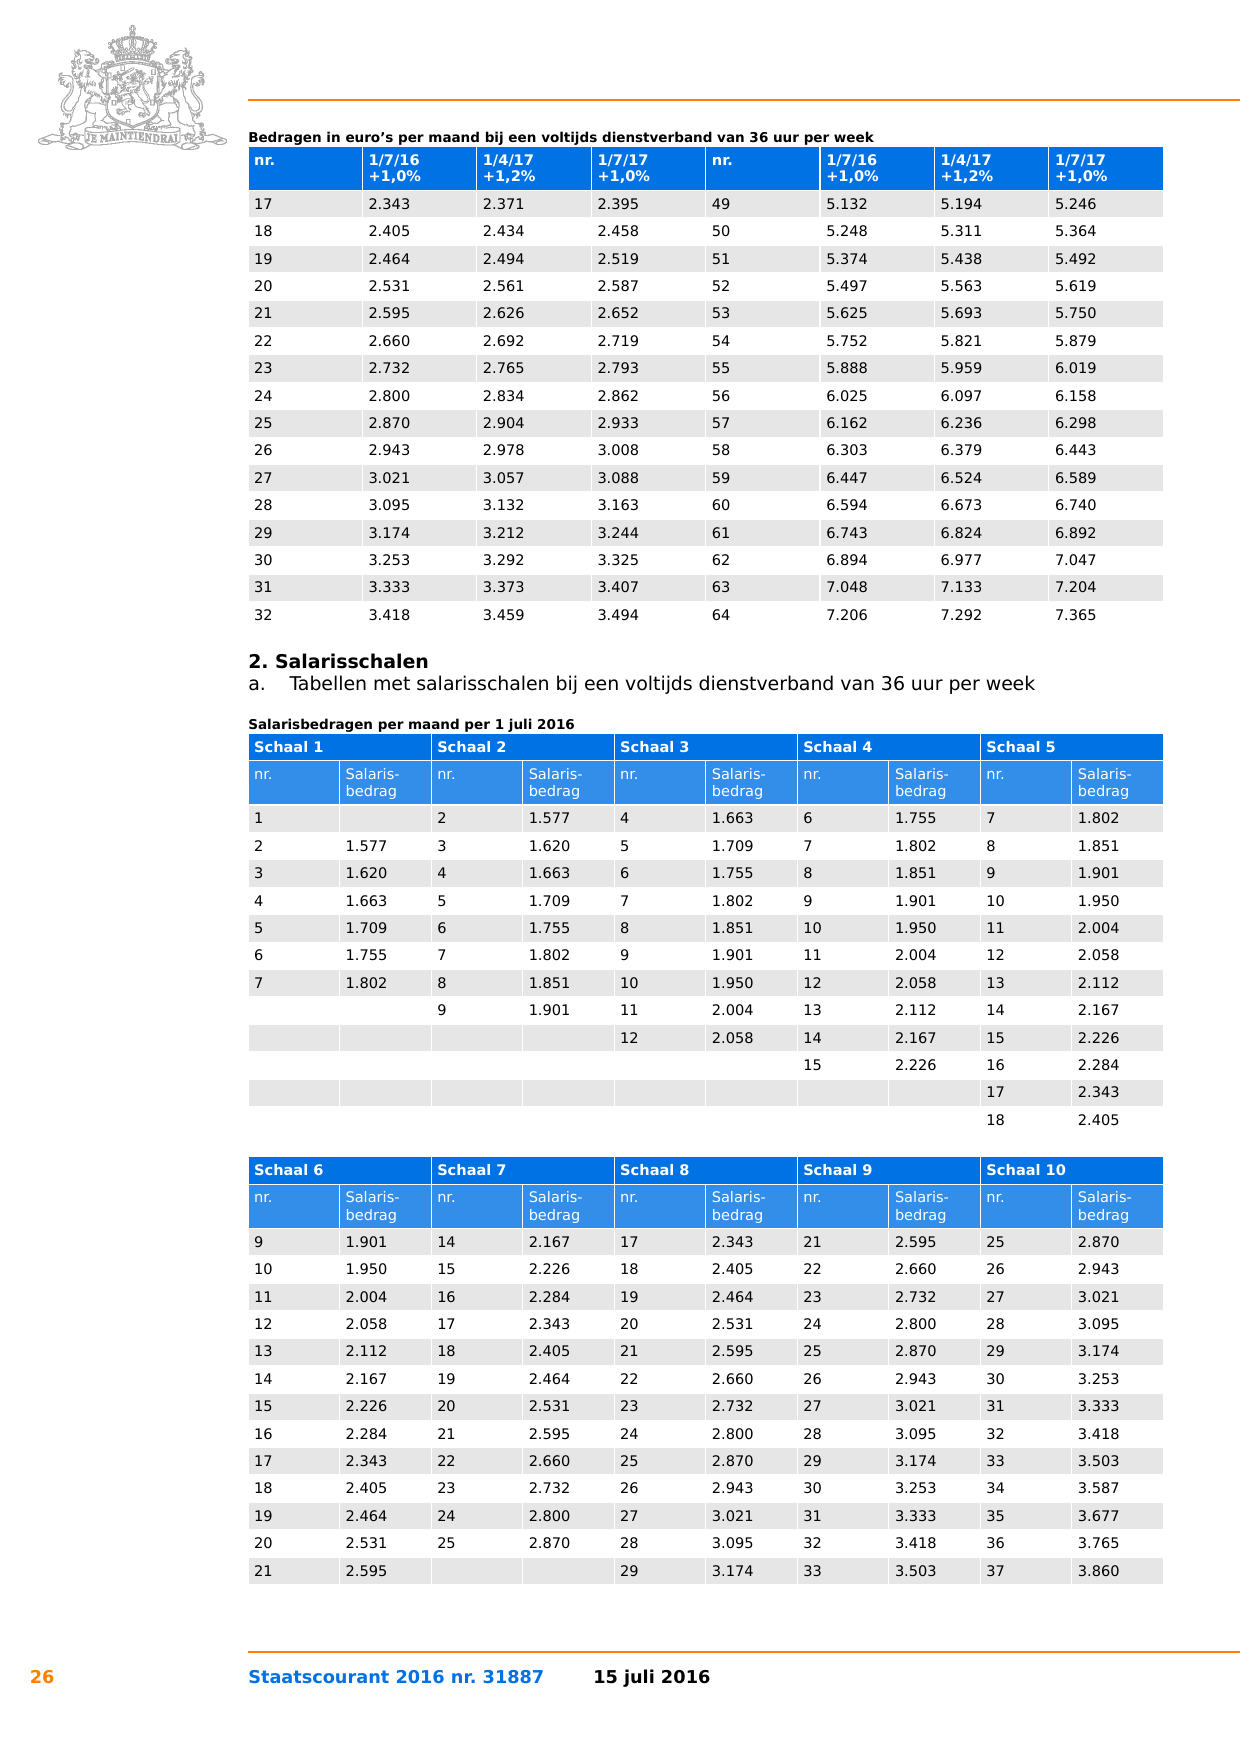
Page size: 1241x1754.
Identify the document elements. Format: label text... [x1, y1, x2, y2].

table_cell 27 [615, 1503, 705, 1529]
table_cell 26 [249, 438, 362, 464]
table_cell 2.692 [477, 328, 591, 354]
table_cell 2.660 [706, 1366, 797, 1392]
table_cell 1.901 [889, 888, 980, 914]
table_cell 2.800 [363, 383, 476, 409]
table_cell 1.901 [1072, 860, 1163, 887]
table_cell 2.112 [340, 1339, 431, 1365]
table_cell 1.851 [1072, 833, 1163, 859]
table_cell 1.663 [706, 806, 797, 832]
table_cell nr. [798, 761, 888, 804]
table_cell 9 [615, 943, 705, 969]
table_cell 3.163 [592, 493, 705, 519]
table_cell 50 [706, 219, 819, 245]
table_cell 5.194 [935, 191, 1048, 217]
table_cell 1.901 [340, 1229, 431, 1255]
table_cell 1.755 [706, 860, 797, 887]
table_cell 2.464 [523, 1366, 614, 1392]
table_cell 5.959 [935, 355, 1048, 382]
table_cell 2.834 [477, 383, 591, 409]
table_cell 1/7/17 +1,0% [1049, 147, 1163, 190]
table_cell 2.395 [592, 191, 705, 217]
table_cell 3.253 [363, 547, 476, 573]
table_cell [432, 1025, 522, 1051]
table_cell 7.048 [821, 575, 934, 601]
table_cell 7 [981, 806, 1071, 832]
table_cell 3.418 [1072, 1421, 1163, 1447]
table_cell 7.047 [1049, 547, 1163, 573]
table_cell 36 [981, 1530, 1071, 1557]
table_cell 2.595 [340, 1558, 431, 1584]
table_cell 1.577 [523, 806, 614, 832]
table_cell 2.793 [592, 355, 705, 382]
table_cell [706, 1052, 797, 1078]
table_cell 1.901 [523, 998, 614, 1024]
table_cell 3.333 [1072, 1394, 1163, 1420]
table_cell 12 [615, 1025, 705, 1051]
table_cell 2.978 [477, 438, 591, 464]
table_cell 5 [615, 833, 705, 859]
table_cell [523, 1107, 614, 1133]
table_cell 2.943 [889, 1366, 980, 1392]
table_cell 17 [249, 1448, 339, 1474]
table_cell 24 [615, 1421, 705, 1447]
table_cell 2.464 [340, 1503, 431, 1529]
table_cell [615, 1080, 705, 1106]
table_cell 1.802 [340, 970, 431, 996]
table_cell 2.434 [477, 219, 591, 245]
table_cell 2.226 [889, 1052, 980, 1078]
table_cell nr. [249, 147, 362, 190]
table_cell 5 [249, 915, 339, 942]
table_cell 11 [615, 998, 705, 1024]
table_cell 18 [981, 1107, 1071, 1133]
table_cell 6 [249, 943, 339, 969]
table_cell 25 [798, 1339, 888, 1365]
table_cell 24 [798, 1311, 888, 1338]
table_cell 1.901 [706, 943, 797, 969]
table_cell 2.870 [889, 1339, 980, 1365]
table_cell [249, 1107, 339, 1133]
table_cell 6.740 [1049, 493, 1163, 519]
table_cell 26 [981, 1256, 1071, 1283]
table_cell 6.019 [1049, 355, 1163, 382]
table_cell 19 [249, 246, 362, 272]
table_cell 3.333 [363, 575, 476, 601]
table_cell 2.405 [1072, 1107, 1163, 1133]
table_cell 33 [798, 1558, 888, 1584]
table_cell 4 [615, 806, 705, 832]
table_cell 1.851 [889, 860, 980, 887]
table_cell 3.174 [889, 1448, 980, 1474]
table_cell 2.800 [523, 1503, 614, 1529]
table_cell 28 [615, 1530, 705, 1557]
table_cell 8 [615, 915, 705, 942]
table_cell 7 [432, 943, 522, 969]
table_cell [523, 1558, 614, 1584]
table_cell [249, 1080, 339, 1106]
table_cell 1.802 [1072, 806, 1163, 832]
table_cell 2.284 [523, 1284, 614, 1310]
table_cell 64 [706, 602, 819, 628]
table_cell 5 [432, 888, 522, 914]
table_cell 3.212 [477, 520, 591, 546]
table_cell 18 [615, 1256, 705, 1283]
table_cell 2.167 [523, 1229, 614, 1255]
table_cell 6.892 [1049, 520, 1163, 546]
table_cell 3.174 [706, 1558, 797, 1584]
table_cell 28 [249, 493, 362, 519]
table_cell 6.303 [821, 438, 934, 464]
table_cell 1.950 [889, 915, 980, 942]
table_cell nr. [432, 761, 522, 804]
table_cell 3.587 [1072, 1476, 1163, 1502]
table_cell 54 [706, 328, 819, 354]
table_cell 1/4/17 +1,2% [935, 147, 1048, 190]
table_cell 10 [249, 1256, 339, 1283]
table_cell 34 [981, 1476, 1071, 1502]
table_cell 2.004 [1072, 915, 1163, 942]
table_cell Schaal 3 [615, 734, 797, 760]
table_cell 1/4/17 +1,2% [477, 147, 591, 190]
table_cell [615, 1107, 705, 1133]
table_cell nr. [249, 761, 339, 804]
text a. Tabellen met salarisschalen bij een voltijds dienstverband van 36 uur per week [248, 673, 1163, 695]
table_cell 3.088 [592, 465, 705, 491]
table_cell 21 [798, 1229, 888, 1255]
table_cell 1.802 [889, 833, 980, 859]
table_cell 21 [615, 1339, 705, 1365]
table_cell 29 [981, 1339, 1071, 1365]
table_cell [798, 1080, 888, 1106]
table_cell 56 [706, 383, 819, 409]
table_cell 2.519 [592, 246, 705, 272]
table_cell 7 [615, 888, 705, 914]
table_cell [340, 1107, 431, 1133]
table_cell 5.619 [1049, 273, 1163, 299]
table_cell 6.025 [821, 383, 934, 409]
table_cell 6.524 [935, 465, 1048, 491]
table_cell 2.660 [523, 1448, 614, 1474]
table_cell 1.755 [523, 915, 614, 942]
table_cell 4 [432, 860, 522, 887]
table_cell 5.497 [821, 273, 934, 299]
table_cell 6.743 [821, 520, 934, 546]
table_cell 28 [798, 1421, 888, 1447]
table_header Schaal 9 [798, 1157, 980, 1184]
table_header Schaal 7 [432, 1157, 614, 1184]
table_cell Salaris-bedrag [889, 761, 980, 804]
table_cell 2.595 [889, 1229, 980, 1255]
table_cell 3.095 [1072, 1311, 1163, 1338]
table_cell 2.004 [889, 943, 980, 969]
table_cell 2.732 [889, 1284, 980, 1310]
table_cell 2.112 [889, 998, 980, 1024]
table_cell 2.943 [1072, 1256, 1163, 1283]
picture [38, 25, 227, 150]
table_cell 2.405 [706, 1256, 797, 1283]
table_cell 3.095 [706, 1530, 797, 1557]
table_cell 3.418 [889, 1530, 980, 1557]
table_cell [340, 998, 431, 1024]
table_cell 21 [432, 1421, 522, 1447]
table_cell 30 [981, 1366, 1071, 1392]
table_cell 2.595 [363, 301, 476, 327]
table_cell 3.503 [889, 1558, 980, 1584]
table_cell 15 [798, 1052, 888, 1078]
table_cell 23 [615, 1394, 705, 1420]
table_cell 8 [798, 860, 888, 887]
table_cell 6.824 [935, 520, 1048, 546]
table_cell 7.365 [1049, 602, 1163, 628]
table_cell 19 [432, 1366, 522, 1392]
table_cell 2.626 [477, 301, 591, 327]
table_cell 25 [432, 1530, 522, 1557]
table_cell 3.253 [1072, 1366, 1163, 1392]
table_cell 27 [798, 1394, 888, 1420]
table_cell 2.405 [363, 219, 476, 245]
table_cell 2.343 [363, 191, 476, 217]
table_cell 63 [706, 575, 819, 601]
table_header Schaal 6 [249, 1157, 431, 1184]
table_cell 3.244 [592, 520, 705, 546]
table_cell 7.292 [935, 602, 1048, 628]
table_cell 58 [706, 438, 819, 464]
table_cell 2.058 [706, 1025, 797, 1051]
table_cell [432, 1107, 522, 1133]
table_cell nr. [249, 1185, 339, 1228]
table_cell 2.284 [1072, 1052, 1163, 1078]
table_cell 14 [798, 1025, 888, 1051]
table_cell 2.343 [340, 1448, 431, 1474]
table_cell 3.325 [592, 547, 705, 573]
table_cell [889, 1107, 980, 1133]
table_cell 2.284 [340, 1421, 431, 1447]
table_cell 7.204 [1049, 575, 1163, 601]
table_cell 5.625 [821, 301, 934, 327]
table_cell 2.660 [889, 1256, 980, 1283]
table_cell 2.904 [477, 410, 591, 437]
table_cell 20 [249, 273, 362, 299]
table_cell Salaris-bedrag [706, 761, 797, 804]
table_cell 37 [981, 1558, 1071, 1584]
table_cell 18 [249, 1476, 339, 1502]
table_cell 3.021 [363, 465, 476, 491]
table_cell 30 [249, 547, 362, 573]
table_cell 1.663 [523, 860, 614, 887]
table_cell 9 [981, 860, 1071, 887]
table_cell 1.802 [523, 943, 614, 969]
table_cell 15 [432, 1256, 522, 1283]
table_cell 32 [798, 1530, 888, 1557]
table_cell 16 [249, 1421, 339, 1447]
table_cell 19 [615, 1284, 705, 1310]
table_cell 2.167 [340, 1366, 431, 1392]
table_cell 2.458 [592, 219, 705, 245]
table_cell [340, 1080, 431, 1106]
table_cell 5.132 [821, 191, 934, 217]
table_cell 3.494 [592, 602, 705, 628]
table_cell 22 [249, 328, 362, 354]
table_cell 3.292 [477, 547, 591, 573]
table_cell 17 [615, 1229, 705, 1255]
table_cell 2.371 [477, 191, 591, 217]
table_cell 1/7/17 +1,0% [592, 147, 705, 190]
table_cell 3.021 [706, 1503, 797, 1529]
table_cell 3.132 [477, 493, 591, 519]
table_cell 2.004 [706, 998, 797, 1024]
table_cell 2.226 [523, 1256, 614, 1283]
table_cell 22 [798, 1256, 888, 1283]
table_cell 1.663 [340, 888, 431, 914]
table_cell 3.095 [363, 493, 476, 519]
table_cell 16 [432, 1284, 522, 1310]
table_cell 5.492 [1049, 246, 1163, 272]
table_cell 1/7/16 +1,0% [363, 147, 476, 190]
table_cell 55 [706, 355, 819, 382]
table_cell Schaal 5 [981, 734, 1163, 760]
table_cell 2.531 [363, 273, 476, 299]
table_cell 27 [249, 465, 362, 491]
table_cell 13 [798, 998, 888, 1024]
table_cell [432, 1052, 522, 1078]
table_cell 2.719 [592, 328, 705, 354]
table_cell 2.494 [477, 246, 591, 272]
table_cell 30 [798, 1476, 888, 1502]
table_cell 2.343 [1072, 1080, 1163, 1106]
table_header Bedragen in euro’s per maand bij een voltijds dienstverband van 36 uur per week [248, 130, 1163, 146]
table_cell 3 [249, 860, 339, 887]
table_cell [523, 1080, 614, 1106]
table_cell 5.750 [1049, 301, 1163, 327]
table_cell 3.503 [1072, 1448, 1163, 1474]
table_cell 1.577 [340, 833, 431, 859]
table_cell 2.800 [889, 1311, 980, 1338]
table_cell Schaal 4 [798, 734, 980, 760]
table_header Salarisbedragen per maand per 1 juli 2016 [248, 717, 1163, 733]
table_cell 29 [615, 1558, 705, 1584]
table_cell 2.531 [340, 1530, 431, 1557]
table_cell 5.248 [821, 219, 934, 245]
table_cell Salaris-bedrag [523, 761, 614, 804]
table_cell 8 [981, 833, 1071, 859]
table_cell 32 [249, 602, 362, 628]
table_cell 3.253 [889, 1476, 980, 1502]
table_cell 7 [798, 833, 888, 859]
table_cell 2.058 [1072, 943, 1163, 969]
table_cell 6.447 [821, 465, 934, 491]
table_cell 4 [249, 888, 339, 914]
table_cell [432, 1558, 522, 1584]
table_cell 21 [249, 1558, 339, 1584]
table_cell [798, 1107, 888, 1133]
table_cell 3.677 [1072, 1503, 1163, 1529]
table_cell 1 [249, 806, 339, 832]
table_cell 2.732 [706, 1394, 797, 1420]
table_cell 9 [432, 998, 522, 1024]
table_cell [249, 1052, 339, 1078]
table_cell 2.765 [477, 355, 591, 382]
table_cell 23 [798, 1284, 888, 1310]
table_cell 31 [798, 1503, 888, 1529]
table_cell 13 [981, 970, 1071, 996]
table_cell 3.057 [477, 465, 591, 491]
table_cell 1/7/16 +1,0% [821, 147, 934, 190]
table_cell 20 [432, 1394, 522, 1420]
table_cell 5.438 [935, 246, 1048, 272]
table_cell [340, 1025, 431, 1051]
table_cell 5.879 [1049, 328, 1163, 354]
table_cell 2.004 [340, 1284, 431, 1310]
table_cell Salaris-bedrag [340, 1185, 431, 1228]
table_cell 2 [249, 833, 339, 859]
table_cell nr. [615, 1185, 705, 1228]
table_cell 5.311 [935, 219, 1048, 245]
table_cell [889, 1080, 980, 1106]
table_cell 2.531 [523, 1394, 614, 1420]
table_cell 35 [981, 1503, 1071, 1529]
table_cell Salaris-bedrag [340, 761, 431, 804]
table_cell 2.870 [706, 1448, 797, 1474]
table_cell 22 [615, 1366, 705, 1392]
table_cell 24 [249, 383, 362, 409]
table_cell 1.755 [340, 943, 431, 969]
table_cell 17 [249, 191, 362, 217]
table_cell [249, 998, 339, 1024]
table_cell 6.158 [1049, 383, 1163, 409]
table_cell 2.226 [1072, 1025, 1163, 1051]
table_cell 25 [981, 1229, 1071, 1255]
table_cell 2.652 [592, 301, 705, 327]
table_cell 2.732 [523, 1476, 614, 1502]
table_cell 17 [981, 1080, 1071, 1106]
table_cell 3.418 [363, 602, 476, 628]
table_cell 2.800 [706, 1421, 797, 1447]
table_cell 17 [432, 1311, 522, 1338]
table_cell 51 [706, 246, 819, 272]
table_cell 2.732 [363, 355, 476, 382]
table_cell 23 [249, 355, 362, 382]
table_cell 2.862 [592, 383, 705, 409]
table_cell 3.459 [477, 602, 591, 628]
table_cell 57 [706, 410, 819, 437]
table_cell 5.563 [935, 273, 1048, 299]
table_cell 6 [432, 915, 522, 942]
table_cell 5.821 [935, 328, 1048, 354]
table_cell 2.943 [363, 438, 476, 464]
table_cell 1.755 [889, 806, 980, 832]
table_cell 1.709 [340, 915, 431, 942]
table_cell 11 [798, 943, 888, 969]
table_cell 3.765 [1072, 1530, 1163, 1557]
table_cell 53 [706, 301, 819, 327]
table_cell 2.561 [477, 273, 591, 299]
table_cell 14 [432, 1229, 522, 1255]
table_cell 52 [706, 273, 819, 299]
table_cell 49 [706, 191, 819, 217]
table_cell nr. [981, 761, 1071, 804]
table_cell Schaal 1 [249, 734, 431, 760]
table_cell Salaris-bedrag [706, 1185, 797, 1228]
table_cell 59 [706, 465, 819, 491]
table_header Schaal 8 [615, 1157, 797, 1184]
table_cell 28 [981, 1311, 1071, 1338]
table_cell 2.587 [592, 273, 705, 299]
table_cell 6.673 [935, 493, 1048, 519]
table_cell Salaris-bedrag [523, 1185, 614, 1228]
table_cell 3.373 [477, 575, 591, 601]
table_cell 18 [249, 219, 362, 245]
table_cell nr. [798, 1185, 888, 1228]
table_cell 22 [432, 1448, 522, 1474]
table_cell 9 [798, 888, 888, 914]
table_cell 2.112 [1072, 970, 1163, 996]
table_cell 2.405 [523, 1339, 614, 1365]
table_cell [523, 1025, 614, 1051]
table_cell 3.021 [889, 1394, 980, 1420]
table_cell 6.379 [935, 438, 1048, 464]
table_cell 2.058 [340, 1311, 431, 1338]
table_cell 3.333 [889, 1503, 980, 1529]
table_cell 1.709 [706, 833, 797, 859]
table_cell 10 [981, 888, 1071, 914]
table_cell 6.236 [935, 410, 1048, 437]
table_cell 6.894 [821, 547, 934, 573]
table_cell 2.464 [706, 1284, 797, 1310]
table_cell 6.298 [1049, 410, 1163, 437]
table_cell Schaal 2 [432, 734, 614, 760]
table_cell 6.162 [821, 410, 934, 437]
table_cell 2.943 [706, 1476, 797, 1502]
table_cell 3.095 [889, 1421, 980, 1447]
table_cell 2.531 [706, 1311, 797, 1338]
table_cell 2.405 [340, 1476, 431, 1502]
table_cell 11 [981, 915, 1071, 942]
table_cell 2.870 [363, 410, 476, 437]
table_cell 5.246 [1049, 191, 1163, 217]
table_cell 10 [615, 970, 705, 996]
table_cell Salaris-bedrag [1072, 761, 1163, 804]
table_cell [340, 1052, 431, 1078]
table_cell 15 [981, 1025, 1071, 1051]
table_cell [432, 1080, 522, 1106]
table_cell 5.693 [935, 301, 1048, 327]
table_cell 9 [249, 1229, 339, 1255]
table_cell 7.206 [821, 602, 934, 628]
table_cell 7 [249, 970, 339, 996]
table_cell 3.008 [592, 438, 705, 464]
table_cell 1.851 [706, 915, 797, 942]
table_cell 6.589 [1049, 465, 1163, 491]
table_cell 61 [706, 520, 819, 546]
table_cell 8 [432, 970, 522, 996]
table_cell 2.167 [889, 1025, 980, 1051]
table_cell 10 [798, 915, 888, 942]
table_cell 13 [249, 1339, 339, 1365]
table_cell 1.950 [340, 1256, 431, 1283]
table_cell 3.174 [363, 520, 476, 546]
table_cell 15 [249, 1394, 339, 1420]
table_cell 62 [706, 547, 819, 573]
table_cell 5.374 [821, 246, 934, 272]
table_cell 2.870 [523, 1530, 614, 1557]
table_cell 2.226 [340, 1394, 431, 1420]
table_cell 26 [615, 1476, 705, 1502]
table_cell 6 [798, 806, 888, 832]
table_cell Salaris-bedrag [1072, 1185, 1163, 1228]
table_cell 6.443 [1049, 438, 1163, 464]
table_cell 1.802 [706, 888, 797, 914]
table_cell 2.167 [1072, 998, 1163, 1024]
table_cell nr. [432, 1185, 522, 1228]
table_cell 29 [798, 1448, 888, 1474]
table_cell 6.097 [935, 383, 1048, 409]
table_cell nr. [981, 1185, 1071, 1228]
table_cell [706, 1107, 797, 1133]
table_cell 20 [249, 1530, 339, 1557]
table_cell 1.620 [340, 860, 431, 887]
table_cell 2.660 [363, 328, 476, 354]
table_cell 14 [981, 998, 1071, 1024]
table_cell 3.407 [592, 575, 705, 601]
table_cell 6.977 [935, 547, 1048, 573]
table_cell 3 [432, 833, 522, 859]
table_cell 1.709 [523, 888, 614, 914]
table_cell nr. [706, 147, 819, 190]
table_cell 21 [249, 301, 362, 327]
table_cell 27 [981, 1284, 1071, 1310]
table_cell 1.950 [706, 970, 797, 996]
table_cell 18 [432, 1339, 522, 1365]
table_cell 3.860 [1072, 1558, 1163, 1584]
table_cell 29 [249, 520, 362, 546]
table_cell 60 [706, 493, 819, 519]
subtitle 2. Salarisschalen [248, 651, 1163, 673]
table_cell 25 [249, 410, 362, 437]
table_cell 2.343 [706, 1229, 797, 1255]
table_cell 6.594 [821, 493, 934, 519]
table_cell nr. [615, 761, 705, 804]
table_cell [340, 806, 431, 832]
table_cell 26 [798, 1366, 888, 1392]
table_cell 16 [981, 1052, 1071, 1078]
table_cell 6 [615, 860, 705, 887]
table_cell 2.595 [706, 1339, 797, 1365]
table_cell 5.888 [821, 355, 934, 382]
table_cell [706, 1080, 797, 1106]
table_cell Salaris-bedrag [889, 1185, 980, 1228]
table_cell 19 [249, 1503, 339, 1529]
table_cell [615, 1052, 705, 1078]
table_cell [249, 1025, 339, 1051]
table_header Schaal 10 [981, 1157, 1163, 1184]
table_cell 24 [432, 1503, 522, 1529]
table_cell 14 [249, 1366, 339, 1392]
table_cell 2.464 [363, 246, 476, 272]
table_cell 12 [981, 943, 1071, 969]
table_cell 11 [249, 1284, 339, 1310]
table_cell 2.595 [523, 1421, 614, 1447]
table_cell 12 [798, 970, 888, 996]
table_cell 1.950 [1072, 888, 1163, 914]
table_cell 5.364 [1049, 219, 1163, 245]
table_cell 25 [615, 1448, 705, 1474]
table_cell 23 [432, 1476, 522, 1502]
table_cell 12 [249, 1311, 339, 1338]
table_cell 5.752 [821, 328, 934, 354]
table_cell 1.851 [523, 970, 614, 996]
table_cell 20 [615, 1311, 705, 1338]
table_cell 3.021 [1072, 1284, 1163, 1310]
table_cell 31 [249, 575, 362, 601]
table_cell 1.620 [523, 833, 614, 859]
table_cell 2.058 [889, 970, 980, 996]
table_cell 2.870 [1072, 1229, 1163, 1255]
table_cell 3.174 [1072, 1339, 1163, 1365]
table_cell 2.933 [592, 410, 705, 437]
table_cell 2.343 [523, 1311, 614, 1338]
table_cell 32 [981, 1421, 1071, 1447]
table_cell 7.133 [935, 575, 1048, 601]
table_cell 33 [981, 1448, 1071, 1474]
table_cell 2 [432, 806, 522, 832]
table_cell 31 [981, 1394, 1071, 1420]
table_cell [523, 1052, 614, 1078]
